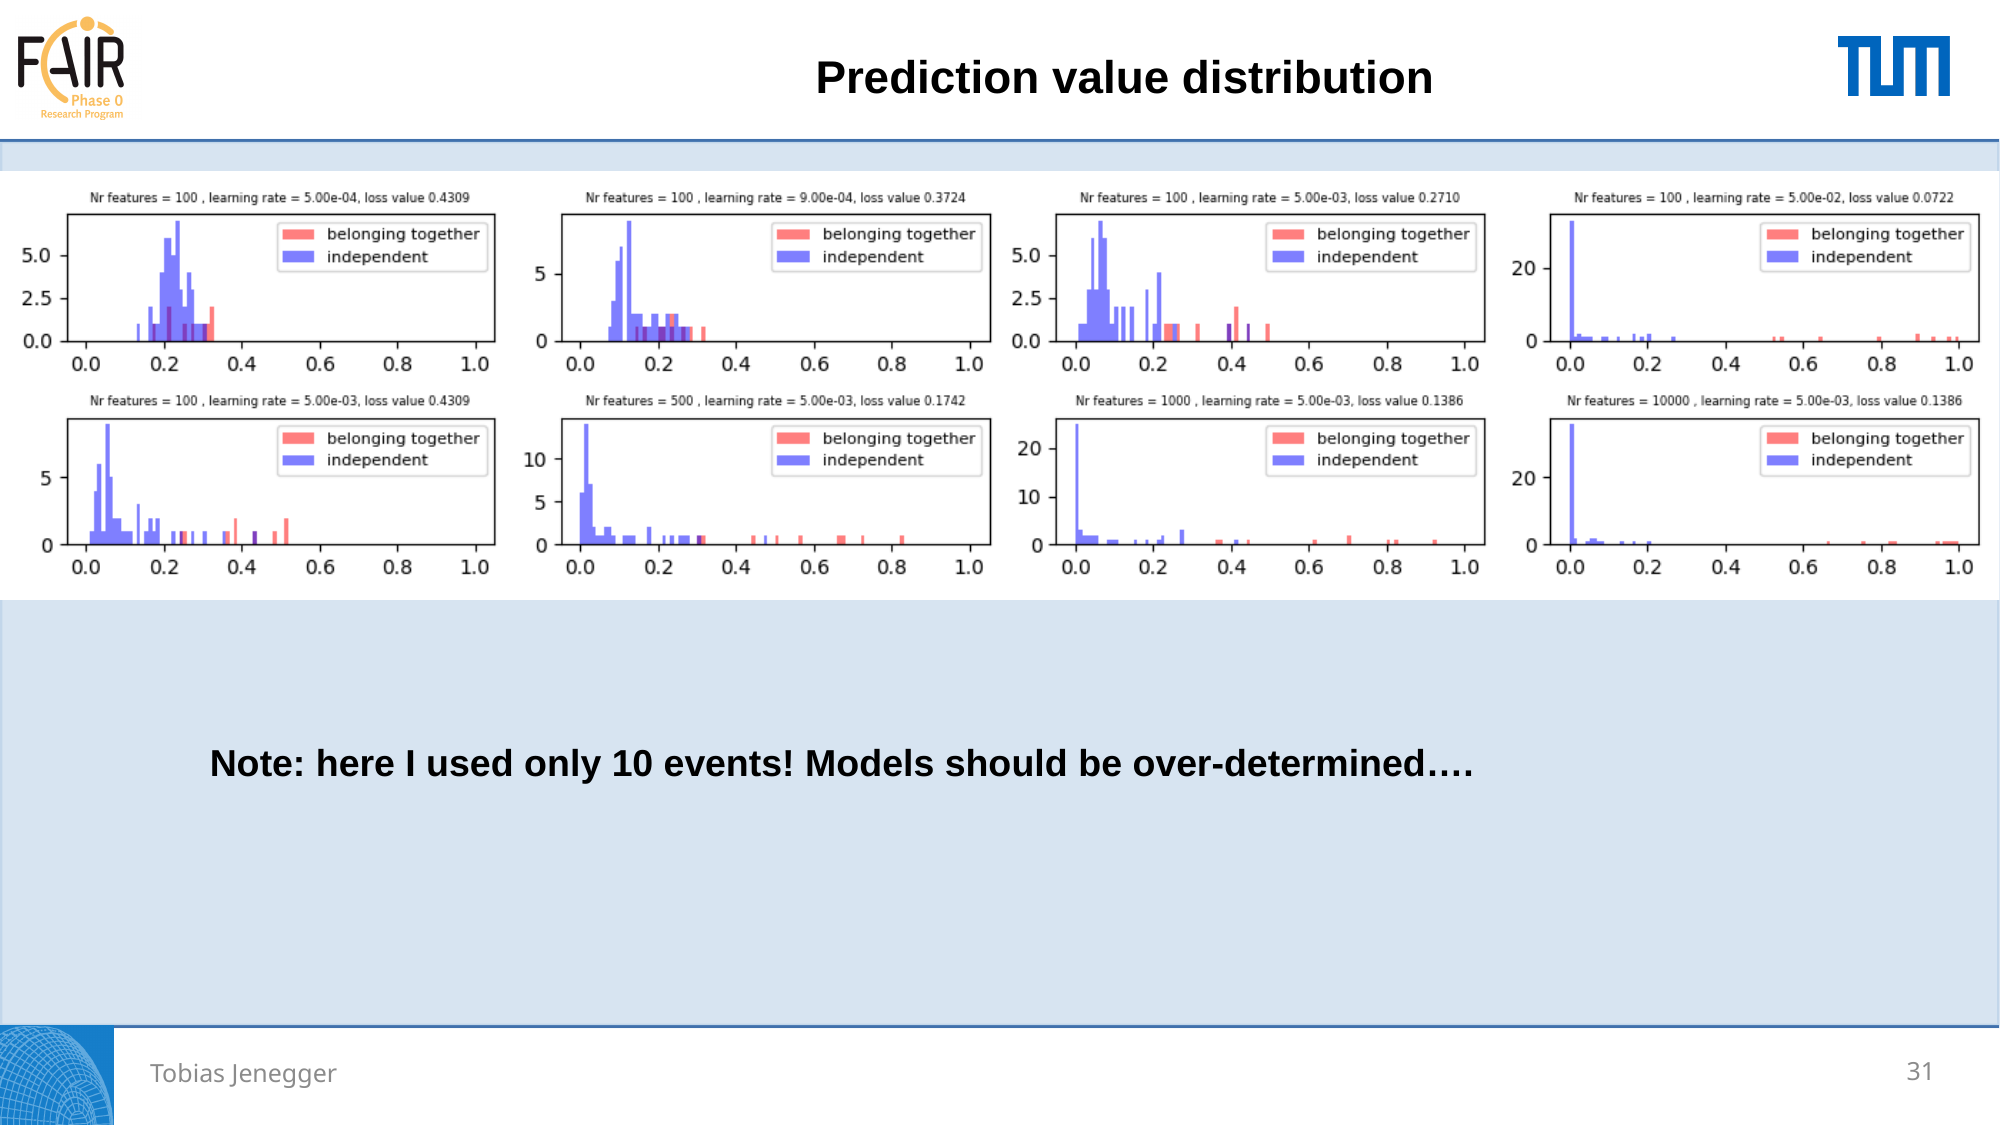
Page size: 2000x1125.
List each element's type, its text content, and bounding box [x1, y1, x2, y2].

text_box Prediction value distribution [525, 45, 1726, 144]
text_box Note: here I used only 10 events! Models should be over-determined…. [195, 735, 1711, 834]
picture [15, 15, 142, 120]
picture [1838, 36, 1950, 96]
picture [0, 1025, 114, 1125]
picture [0, 171, 2000, 601]
